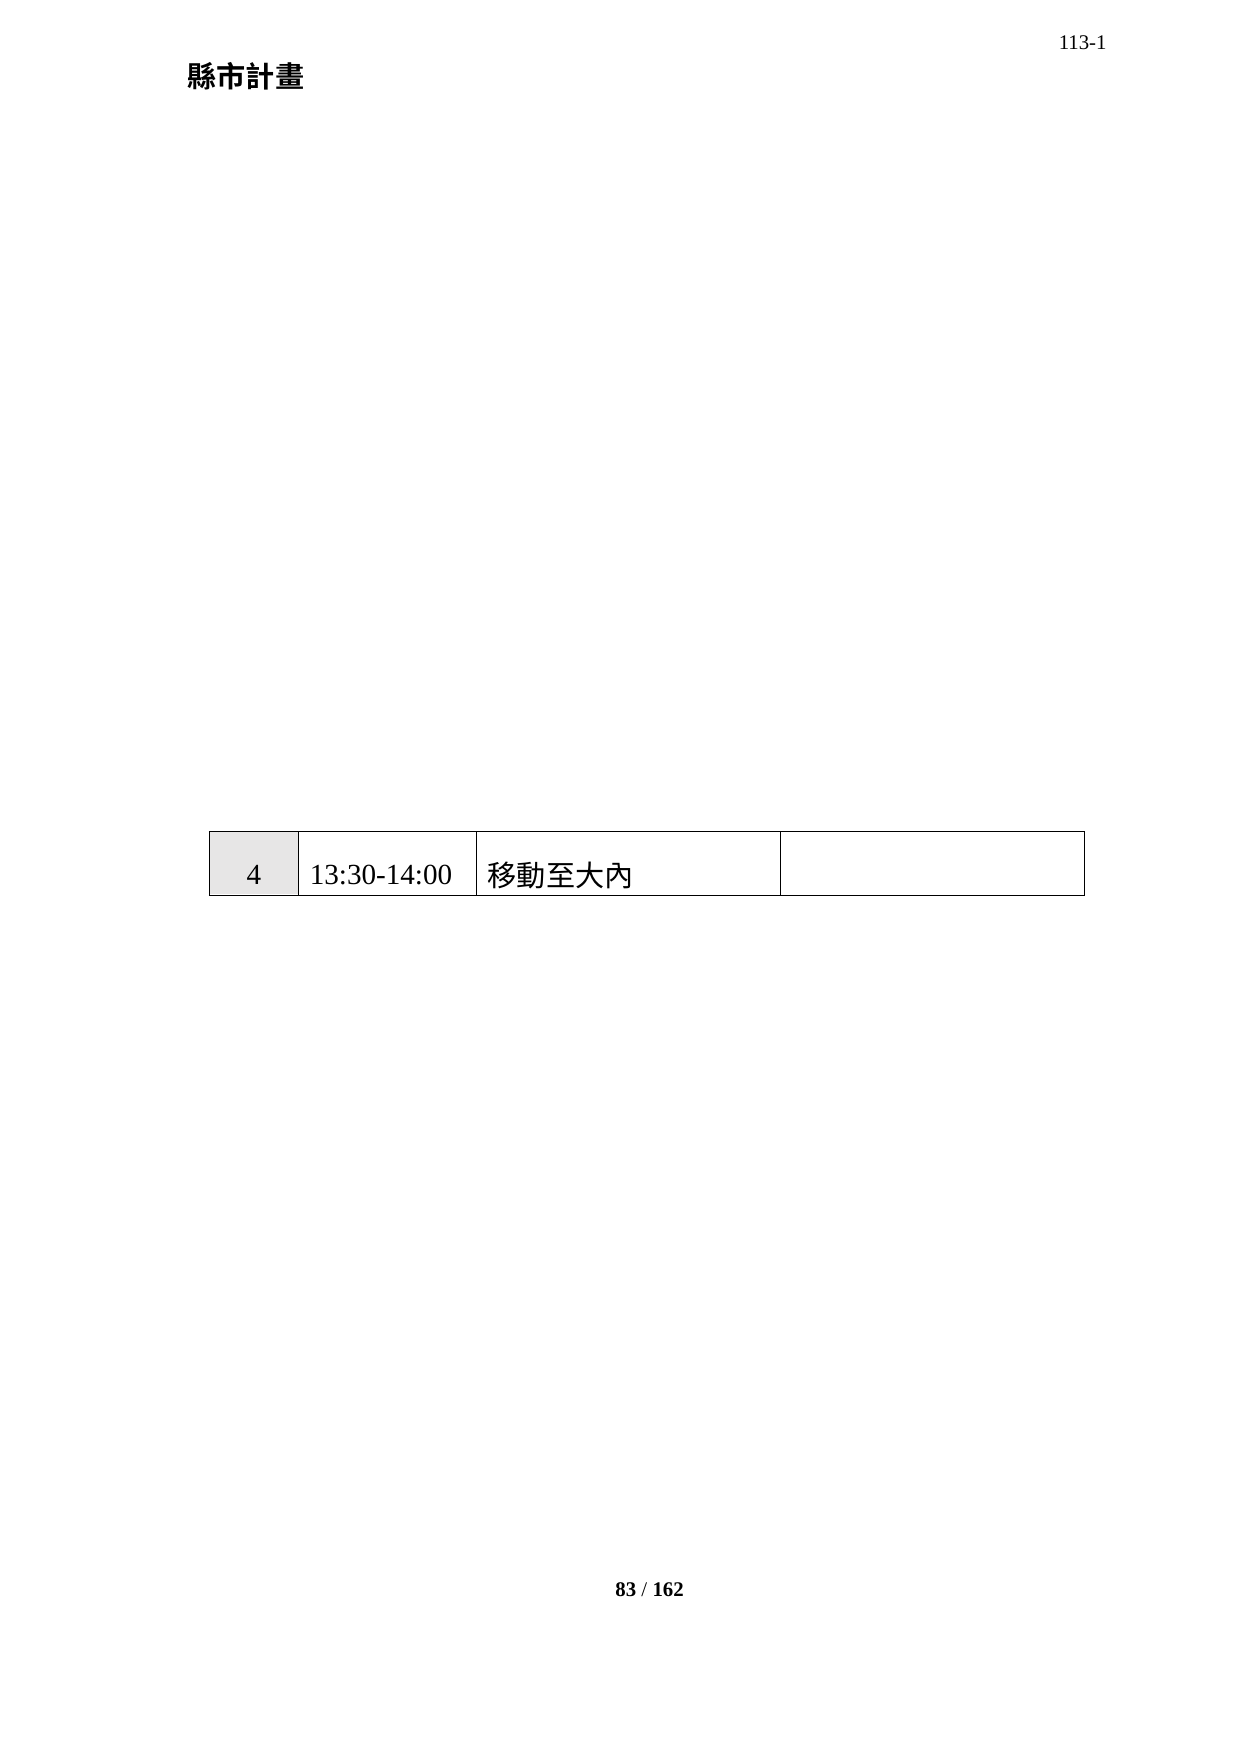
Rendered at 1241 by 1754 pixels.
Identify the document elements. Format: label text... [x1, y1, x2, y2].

table_cell 4 [210, 832, 298, 894]
table_cell 移動至大內 [477, 832, 780, 894]
table_cell 13:30-14:00 [299, 832, 476, 894]
table_cell [781, 832, 1084, 894]
